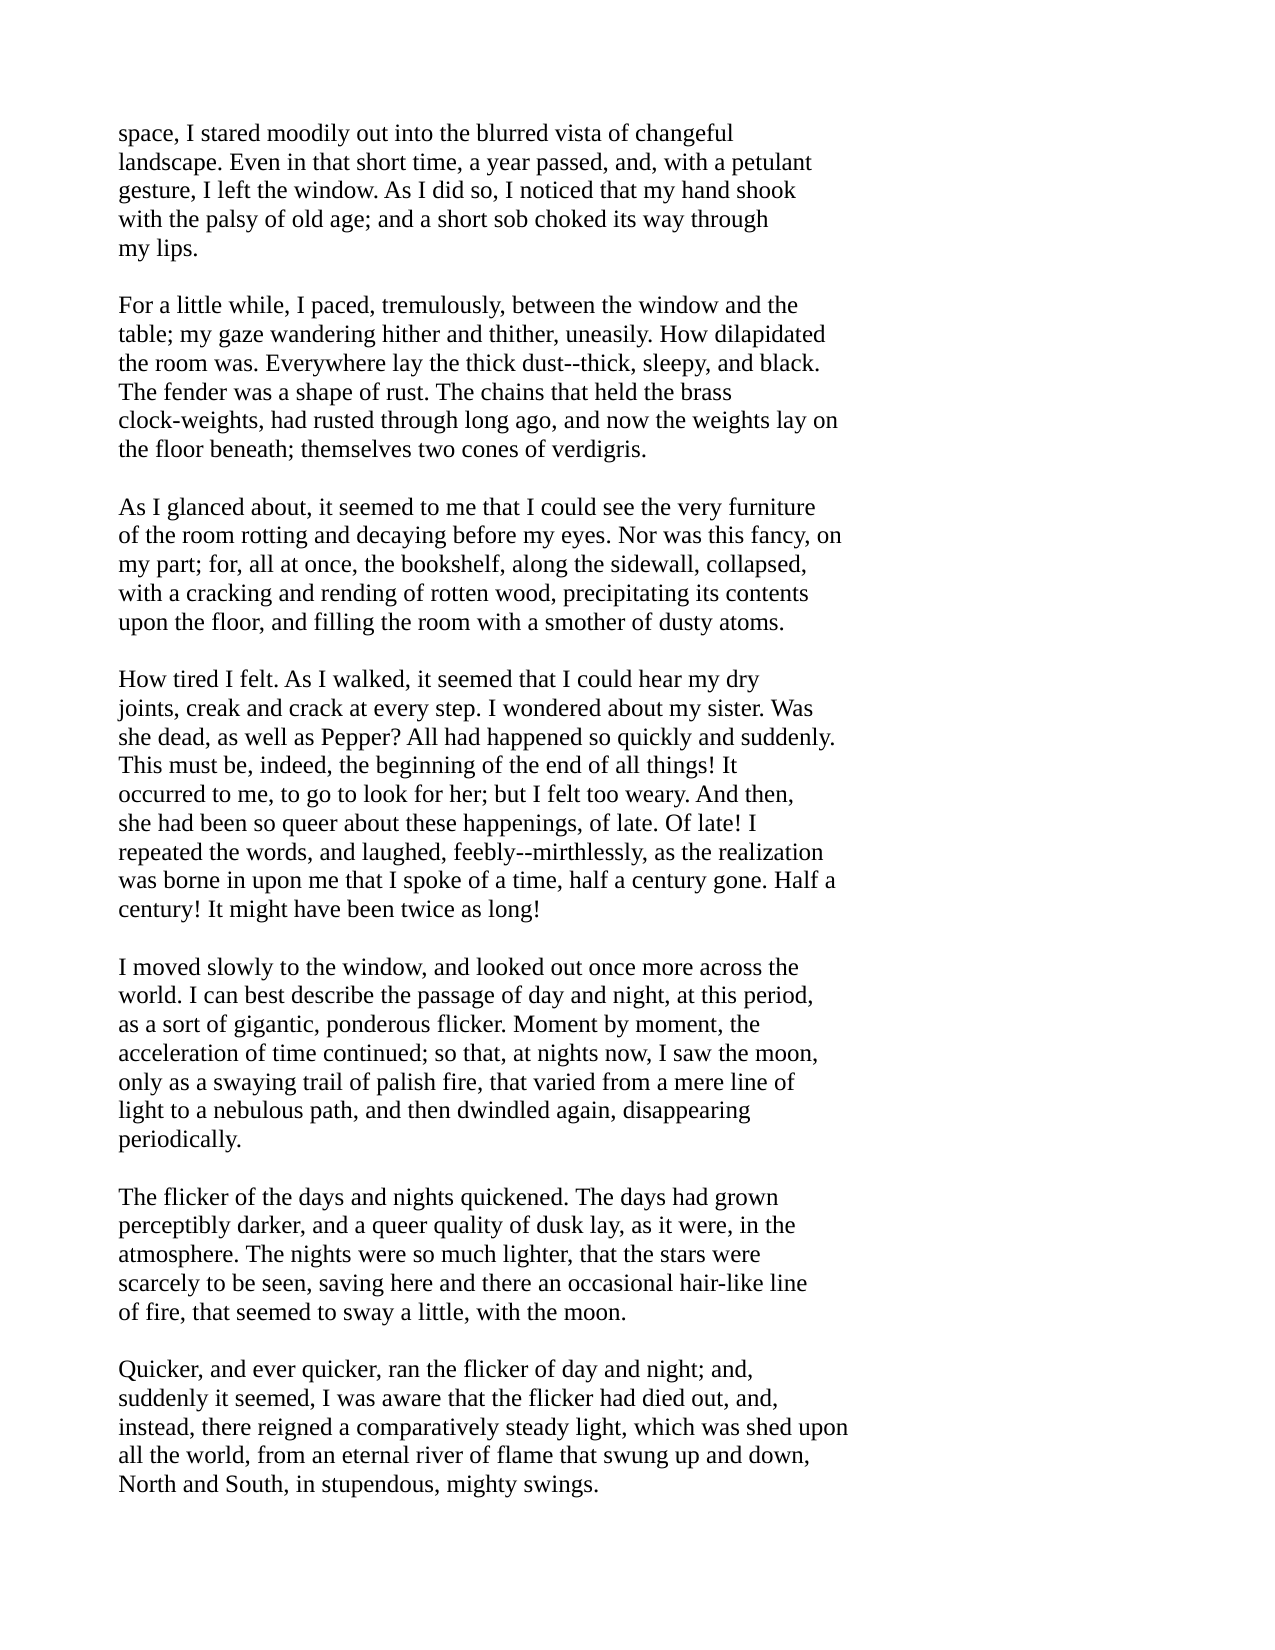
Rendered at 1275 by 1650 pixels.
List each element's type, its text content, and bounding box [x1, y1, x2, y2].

text atmosphere. The nights were so much lighter, that the stars were [118, 1239, 1157, 1268]
text Quicker, and ever quicker, ran the flicker of day and night; and, [118, 1354, 1157, 1383]
text of fire, that seemed to sway a little, with the moon. [118, 1297, 1157, 1326]
text clock-weights, had rusted through long ago, and now the weights lay on [118, 406, 1157, 434]
text repeated the words, and laughed, feebly--mirthlessly, as the realization [118, 837, 1157, 866]
text joints, creak and crack at every step. I wondered about my sister. Was [118, 693, 1157, 722]
text as a sort of gigantic, ponderous flicker. Moment by moment, the [118, 1009, 1157, 1038]
text all the world, from an eternal river of flame that swung up and down, [118, 1441, 1157, 1469]
text she had been so queer about these happenings, of late. Of late! I [118, 808, 1157, 837]
text with the palsy of old age; and a short sob choked its way through [118, 204, 1157, 233]
text For a little while, I paced, tremulously, between the window and the [118, 291, 1157, 319]
text This must be, indeed, the beginning of the end of all things! It [118, 751, 1157, 779]
text The fender was a shape of rust. The chains that held the brass [118, 377, 1157, 406]
text the floor beneath; themselves two cones of verdigris. [118, 434, 1157, 463]
text with a cracking and rending of rotten wood, precipitating its contents [118, 578, 1157, 607]
text gesture, I left the window. As I did so, I noticed that my hand shook [118, 176, 1157, 204]
text The flicker of the days and nights quickened. The days had grown [118, 1182, 1157, 1211]
text As I glanced about, it seemed to me that I could see the very furniture [118, 492, 1157, 521]
text acceleration of time continued; so that, at nights now, I saw the moon, [118, 1038, 1157, 1067]
text was borne in upon me that I spoke of a time, half a century gone. Half a [118, 866, 1157, 894]
text North and South, in stupendous, mighty swings. [118, 1469, 1157, 1498]
text upon the floor, and filling the room with a smother of dusty atoms. [118, 607, 1157, 636]
text of the room rotting and decaying before my eyes. Nor was this fancy, on [118, 521, 1157, 549]
text scarcely to be seen, saving here and there an occasional hair-like line [118, 1268, 1157, 1297]
text instead, there reigned a comparatively steady light, which was shed upon [118, 1412, 1157, 1441]
text How tired I felt. As I walked, it seemed that I could hear my dry [118, 664, 1157, 693]
text occurred to me, to go to look for her; but I felt too weary. And then, [118, 779, 1157, 808]
text the room was. Everywhere lay the thick dust--thick, sleepy, and black. [118, 348, 1157, 377]
text century! It might have been twice as long! [118, 894, 1157, 923]
text landscape. Even in that short time, a year passed, and, with a petulant [118, 147, 1157, 176]
text my lips. [118, 233, 1157, 262]
text she dead, as well as Pepper? All had happened so quickly and suddenly. [118, 722, 1157, 751]
text my part; for, all at once, the bookshelf, along the sidewall, collapsed, [118, 549, 1157, 578]
text I moved slowly to the window, and looked out once more across the [118, 952, 1157, 981]
text light to a nebulous path, and then dwindled again, disappearing [118, 1096, 1157, 1124]
text periodically. [118, 1124, 1157, 1153]
text space, I stared moodily out into the blurred vista of changeful [118, 118, 1157, 147]
text world. I can best describe the passage of day and night, at this period, [118, 981, 1157, 1009]
text table; my gaze wandering hither and thither, uneasily. How dilapidated [118, 319, 1157, 348]
text suddenly it seemed, I was aware that the flicker had died out, and, [118, 1383, 1157, 1412]
text perceptibly darker, and a queer quality of dusk lay, as it were, in the [118, 1211, 1157, 1239]
text only as a swaying trail of palish fire, that varied from a mere line of [118, 1067, 1157, 1096]
